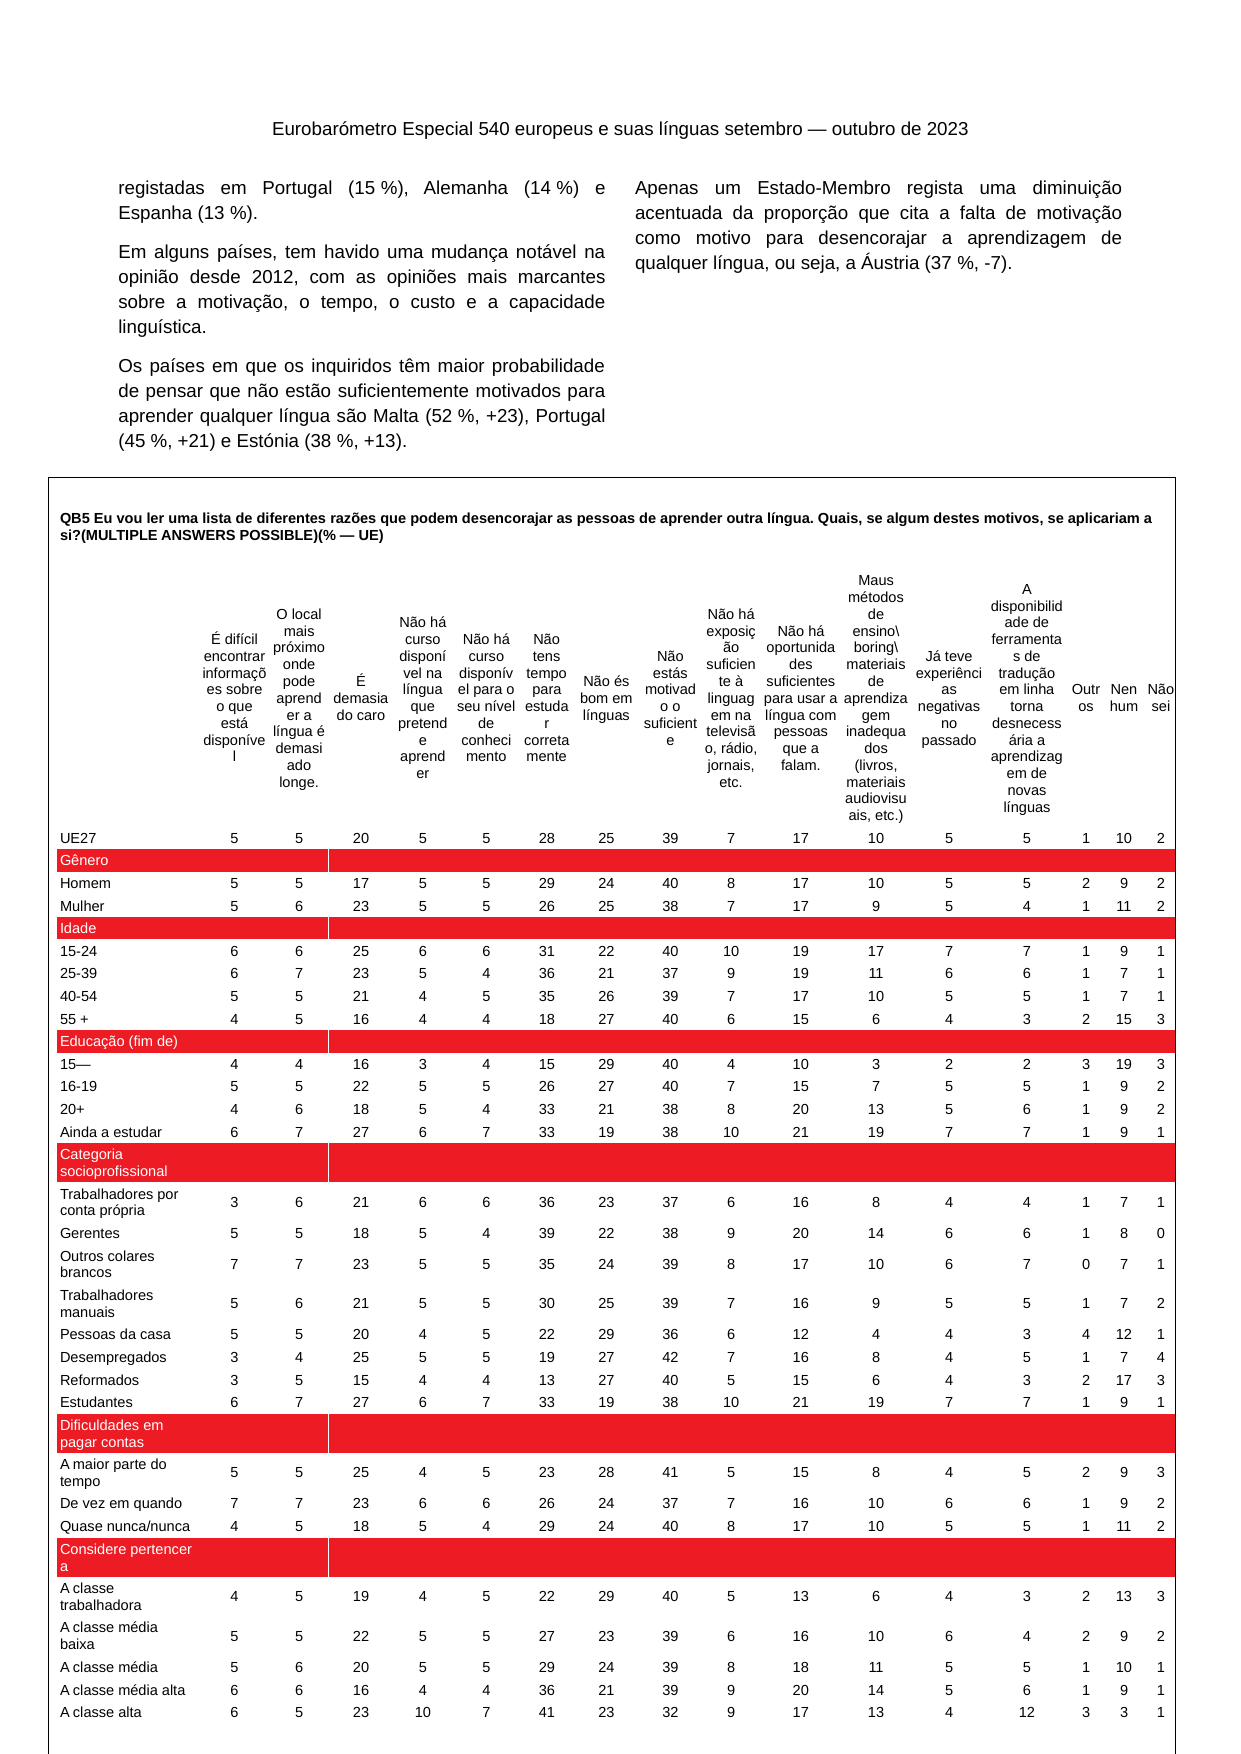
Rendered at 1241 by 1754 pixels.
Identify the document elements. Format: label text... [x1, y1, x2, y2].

table_cell 5 [269, 1323, 328, 1346]
table_cell [1066, 547, 1105, 569]
table_cell Categoria socioprofissional [57, 1143, 199, 1182]
table_cell 5 [452, 894, 520, 917]
table_cell 5 [269, 1222, 328, 1244]
table_cell 4 [199, 1577, 269, 1616]
table_cell [761, 1030, 841, 1053]
table_cell 1 [1142, 1183, 1175, 1222]
table_cell [841, 1143, 911, 1182]
table_cell 6 [987, 962, 1066, 985]
table_cell 7 [987, 1120, 1066, 1143]
table_cell 26 [573, 985, 639, 1007]
table_cell 8 [701, 1515, 761, 1537]
table_cell Já teve experiências negativas no passado [911, 569, 987, 827]
table_cell 29 [520, 1656, 573, 1678]
table_cell [1105, 1538, 1142, 1577]
table_cell 17 [761, 827, 841, 849]
table_cell 16 [329, 1678, 393, 1701]
table_cell 4 [199, 1053, 269, 1075]
table_cell 5 [199, 872, 269, 894]
table_cell [393, 1538, 452, 1577]
table_cell 17 [329, 872, 393, 894]
table_cell 9 [701, 1701, 761, 1723]
table_cell 2 [1066, 1577, 1105, 1616]
table_cell 18 [329, 1222, 393, 1244]
table_cell 26 [520, 894, 573, 917]
table_cell [520, 547, 573, 569]
table_cell 28 [573, 1453, 639, 1492]
table_cell [1142, 1414, 1175, 1453]
table_cell 19 [761, 940, 841, 962]
table_cell [520, 917, 573, 939]
table_cell 7 [701, 1492, 761, 1515]
table_cell [1142, 917, 1175, 939]
table_cell UE27 [57, 827, 199, 849]
table_cell 5 [911, 894, 987, 917]
table_cell 27 [573, 1346, 639, 1368]
table_cell 2 [1142, 872, 1175, 894]
table_cell 5 [911, 985, 987, 1007]
table_cell 3 [1142, 1453, 1175, 1492]
table_cell 10 [841, 872, 911, 894]
table_cell 5 [269, 1453, 328, 1492]
table_cell 4 [1142, 1346, 1175, 1368]
table_cell 5 [393, 1515, 452, 1537]
table_cell 2 [1066, 1368, 1105, 1391]
table_cell 39 [639, 1656, 701, 1678]
table_cell 23 [573, 1701, 639, 1723]
table_cell A classe trabalhadora [57, 1577, 199, 1616]
table_cell [701, 1143, 761, 1182]
table_cell 29 [520, 1515, 573, 1537]
table_cell 26 [520, 1075, 573, 1098]
table_cell 7 [452, 1391, 520, 1413]
table_cell 4 [393, 985, 452, 1007]
table_cell 6 [987, 1098, 1066, 1120]
table_cell 3 [1066, 1701, 1105, 1723]
table_cell 16 [761, 1284, 841, 1323]
table_cell 8 [841, 1346, 911, 1368]
table_cell 5 [269, 1008, 328, 1030]
table_cell [269, 1414, 328, 1453]
table_cell 17 [761, 894, 841, 917]
table_cell 22 [329, 1075, 393, 1098]
table_cell 40 [639, 1008, 701, 1030]
table_cell 36 [639, 1323, 701, 1346]
table_cell 40 [639, 1368, 701, 1391]
table_cell 16 [761, 1183, 841, 1222]
table_cell 40 [639, 1053, 701, 1075]
table_cell 6 [269, 1656, 328, 1678]
table_cell 6 [269, 1098, 328, 1120]
table_cell 15 [761, 1368, 841, 1391]
table_cell 9 [1105, 1492, 1142, 1515]
table_cell Dificuldades em pagar contas [57, 1414, 199, 1453]
table_cell 17 [761, 1244, 841, 1284]
table_cell [841, 849, 911, 872]
table_cell 4 [452, 1515, 520, 1537]
table_cell [1066, 1030, 1105, 1053]
table_cell 8 [701, 1656, 761, 1678]
table_cell 13 [841, 1701, 911, 1723]
table_cell 6 [199, 1701, 269, 1723]
table_cell 1 [1066, 1183, 1105, 1222]
table_cell 10 [841, 1616, 911, 1656]
table_cell [57, 547, 199, 569]
table_cell 5 [911, 1678, 987, 1701]
table_cell 8 [841, 1453, 911, 1492]
table_cell 5 [199, 1656, 269, 1678]
table_cell 4 [987, 1616, 1066, 1656]
table_cell [1142, 1030, 1175, 1053]
table_cell 4 [1066, 1323, 1105, 1346]
table_cell 4 [452, 1008, 520, 1030]
table_cell 41 [520, 1701, 573, 1723]
table_cell 15 [761, 1075, 841, 1098]
table_cell 2 [1142, 1075, 1175, 1098]
table_cell [520, 1538, 573, 1577]
table_cell 5 [452, 1244, 520, 1284]
table_cell 1 [1066, 1391, 1105, 1413]
table_cell 21 [573, 962, 639, 985]
table_cell 5 [199, 1323, 269, 1346]
table_cell 5 [269, 1577, 328, 1616]
table_cell 5 [393, 1616, 452, 1656]
table_cell 4 [452, 1098, 520, 1120]
table_cell [1105, 1030, 1142, 1053]
table_cell 33 [520, 1391, 573, 1413]
table_cell 4 [911, 1323, 987, 1346]
table_cell 7 [269, 1120, 328, 1143]
table_cell 25 [573, 894, 639, 917]
table_cell 25 [573, 827, 639, 849]
table_cell 2 [1066, 1453, 1105, 1492]
table_cell 26 [520, 1492, 573, 1515]
table_cell 5 [393, 894, 452, 917]
table_cell 12 [1105, 1323, 1142, 1346]
table_cell 5 [393, 962, 452, 985]
table_cell [393, 849, 452, 872]
table_cell 5 [452, 1577, 520, 1616]
table_cell 5 [452, 1323, 520, 1346]
table_cell 27 [573, 1075, 639, 1098]
table_cell 35 [520, 985, 573, 1007]
table_cell 1 [1142, 1656, 1175, 1678]
table_cell [329, 1030, 393, 1053]
table_cell 5 [393, 1656, 452, 1678]
table_cell 6 [987, 1222, 1066, 1244]
table_cell 23 [329, 894, 393, 917]
table_cell 3 [987, 1008, 1066, 1030]
table_cell [573, 547, 639, 569]
table_cell 5 [269, 1368, 328, 1391]
table_cell 2 [987, 1053, 1066, 1075]
table_cell [987, 547, 1066, 569]
table_cell 5 [393, 1222, 452, 1244]
table_cell 4 [987, 894, 1066, 917]
table_cell [841, 1030, 911, 1053]
table_cell 7 [1105, 1183, 1142, 1222]
table_cell [393, 547, 452, 569]
table_cell 20 [761, 1098, 841, 1120]
table_cell 10 [701, 1120, 761, 1143]
table_cell Reformados [57, 1368, 199, 1391]
table_cell A classe média alta [57, 1678, 199, 1701]
table_cell [911, 1030, 987, 1053]
table_cell Quase nunca/nunca [57, 1515, 199, 1537]
table_cell Estudantes [57, 1391, 199, 1413]
table_cell 4 [841, 1323, 911, 1346]
table_cell [329, 849, 393, 872]
table_cell 17 [1105, 1368, 1142, 1391]
table_cell 4 [269, 1346, 328, 1368]
table_cell 3 [199, 1346, 269, 1368]
table_cell 19 [573, 1391, 639, 1413]
table_cell 21 [329, 1284, 393, 1323]
table_cell 24 [573, 1656, 639, 1678]
table_cell 6 [393, 1183, 452, 1222]
table_cell 18 [329, 1098, 393, 1120]
table_cell 22 [573, 940, 639, 962]
table_cell É difícil encontrar informações sobre o que está disponível [199, 569, 269, 827]
table_cell 36 [520, 1678, 573, 1701]
table_cell 19 [1105, 1053, 1142, 1075]
table_cell 32 [639, 1701, 701, 1723]
table_cell 1 [1142, 985, 1175, 1007]
table_cell 16 [761, 1346, 841, 1368]
table_cell 5 [393, 1244, 452, 1284]
table_cell 29 [520, 872, 573, 894]
table_cell 15 [761, 1453, 841, 1492]
table_cell 3 [1066, 1053, 1105, 1075]
table_cell 7 [1105, 1244, 1142, 1284]
table_cell 6 [393, 940, 452, 962]
table_cell Não há curso disponível para o seu nível de conhecimento [452, 569, 520, 827]
table_cell 10 [1105, 1656, 1142, 1678]
table_cell 4 [393, 1008, 452, 1030]
table_cell 6 [701, 1323, 761, 1346]
table_cell 5 [452, 872, 520, 894]
table_cell 5 [987, 1075, 1066, 1098]
table_cell Ainda a estudar [57, 1120, 199, 1143]
table_cell 9 [1105, 1098, 1142, 1120]
table_cell A disponibilidade de ferramentas de tradução em linha torna desnecessária a aprendizagem de novas línguas [987, 569, 1066, 827]
table_cell 1 [1066, 1492, 1105, 1515]
table_cell 5 [701, 1453, 761, 1492]
table_cell Considere pertencer a [57, 1538, 199, 1577]
table_cell [329, 917, 393, 939]
table_cell 17 [761, 1515, 841, 1537]
table_cell 23 [329, 1492, 393, 1515]
table_cell 6 [269, 1183, 328, 1222]
table_cell 6 [199, 1391, 269, 1413]
table_cell 21 [573, 1098, 639, 1120]
table_cell 4 [701, 1053, 761, 1075]
table_cell Educação (fim de) [57, 1030, 199, 1053]
table_cell 15 [329, 1368, 393, 1391]
table_cell [452, 917, 520, 939]
table_cell 6 [393, 1120, 452, 1143]
table_cell 5 [701, 1368, 761, 1391]
table_cell Não há curso disponível na língua que pretende aprender [393, 569, 452, 827]
table_cell [573, 849, 639, 872]
table_cell 6 [987, 1678, 1066, 1701]
table_cell 1 [1066, 1120, 1105, 1143]
table_cell 4 [452, 1368, 520, 1391]
table_cell [639, 1143, 701, 1182]
table_cell 5 [269, 827, 328, 849]
table_cell 38 [639, 1222, 701, 1244]
table_cell [701, 849, 761, 872]
table_cell 1 [1066, 1098, 1105, 1120]
table_cell 5 [987, 1284, 1066, 1323]
table_cell 5 [987, 985, 1066, 1007]
table_cell 5 [199, 1284, 269, 1323]
table_cell Nenhum [1105, 569, 1142, 827]
table_cell 39 [639, 827, 701, 849]
table_cell 20 [329, 1323, 393, 1346]
table_cell 10 [841, 1515, 911, 1537]
table_cell A classe alta [57, 1701, 199, 1723]
table_cell 5 [452, 1346, 520, 1368]
table_cell 5 [987, 872, 1066, 894]
table_cell [199, 917, 269, 939]
table_cell 7 [987, 1244, 1066, 1284]
table_cell 1 [1142, 1701, 1175, 1723]
table_cell 4 [199, 1515, 269, 1537]
table_cell 29 [573, 1053, 639, 1075]
table_cell 6 [911, 1222, 987, 1244]
table_cell 15 [761, 1008, 841, 1030]
table_cell 3 [987, 1323, 1066, 1346]
table_cell [639, 547, 701, 569]
table_cell 13 [1105, 1577, 1142, 1616]
table_cell 6 [199, 962, 269, 985]
table_cell 15 [520, 1053, 573, 1075]
table_cell 5 [911, 1284, 987, 1323]
table_cell [987, 1414, 1066, 1453]
table_cell 27 [520, 1616, 573, 1656]
table_cell 13 [520, 1368, 573, 1391]
table_cell 7 [452, 1701, 520, 1723]
table_cell [1142, 1538, 1175, 1577]
table_cell [911, 917, 987, 939]
table_cell 5 [269, 1075, 328, 1098]
table_cell [1105, 1414, 1142, 1453]
table_cell 3 [1105, 1701, 1142, 1723]
table_cell A classe média baixa [57, 1616, 199, 1656]
table_cell 40 [639, 940, 701, 962]
table_cell 18 [329, 1515, 393, 1537]
table_cell [701, 1414, 761, 1453]
table_cell [841, 917, 911, 939]
table_cell 5 [452, 1616, 520, 1656]
table_cell 2 [1066, 1616, 1105, 1656]
table_cell 40 [639, 1075, 701, 1098]
table_cell 4 [911, 1368, 987, 1391]
table_cell 2 [1142, 827, 1175, 849]
table_cell 5 [393, 827, 452, 849]
table_cell 5 [199, 1616, 269, 1656]
table_cell 23 [329, 962, 393, 985]
table_cell 7 [269, 1391, 328, 1413]
table_cell 29 [573, 1577, 639, 1616]
table_cell 1 [1066, 1515, 1105, 1537]
table_cell 5 [199, 1453, 269, 1492]
table_cell 0 [1142, 1222, 1175, 1244]
table_cell 5 [987, 1346, 1066, 1368]
table_cell 2 [1142, 1616, 1175, 1656]
table_cell 5 [452, 1453, 520, 1492]
table_cell 9 [1105, 1120, 1142, 1143]
table_cell 9 [841, 1284, 911, 1323]
table_cell 38 [639, 894, 701, 917]
table_cell 23 [573, 1616, 639, 1656]
table_cell 6 [393, 1391, 452, 1413]
table_cell Não há oportunidades suficientes para usar a língua com pessoas que a falam. [761, 569, 841, 827]
table_cell 5 [452, 1656, 520, 1678]
table_cell [329, 547, 393, 569]
table_cell 25 [329, 1346, 393, 1368]
table_cell 6 [701, 1183, 761, 1222]
table_cell 3 [987, 1577, 1066, 1616]
table_cell 2 [1142, 1284, 1175, 1323]
table_cell 3 [199, 1183, 269, 1222]
table_cell 5 [393, 1284, 452, 1323]
table_cell 7 [269, 962, 328, 985]
table_cell 5 [452, 827, 520, 849]
table_cell 38 [639, 1120, 701, 1143]
table_cell 5 [987, 1453, 1066, 1492]
table_cell [199, 547, 269, 569]
table_cell 11 [1105, 1515, 1142, 1537]
table_cell 1 [1142, 1244, 1175, 1284]
table_cell 9 [1105, 872, 1142, 894]
table_cell 9 [1105, 1391, 1142, 1413]
table_cell 42 [639, 1346, 701, 1368]
table_cell [269, 849, 328, 872]
table_cell [911, 547, 987, 569]
table_cell 4 [911, 1453, 987, 1492]
table_cell 7 [1105, 1346, 1142, 1368]
table_cell 7 [199, 1244, 269, 1284]
table_cell [1066, 1538, 1105, 1577]
table_cell 1 [1066, 1075, 1105, 1098]
table_cell 5 [452, 985, 520, 1007]
table_cell 19 [761, 962, 841, 985]
text registadas em Portugal (15 %), Alemanha (14 %) e Espanha (13 %). [118, 177, 605, 223]
table_cell 39 [639, 1678, 701, 1701]
table_cell Mulher [57, 894, 199, 917]
table_cell 3 [987, 1368, 1066, 1391]
table_cell 6 [911, 1616, 987, 1656]
table_cell [1142, 1143, 1175, 1182]
table_cell Outros [1066, 569, 1105, 827]
table_cell 24 [573, 1244, 639, 1284]
table_cell [573, 1538, 639, 1577]
table_cell [269, 1030, 328, 1053]
table_cell 7 [987, 940, 1066, 962]
table_cell 13 [841, 1098, 911, 1120]
table_cell 20 [329, 1656, 393, 1678]
table_cell [987, 1030, 1066, 1053]
table_cell [911, 849, 987, 872]
table_cell [639, 917, 701, 939]
table_cell 1 [1066, 940, 1105, 962]
table_cell 6 [701, 1616, 761, 1656]
table_cell 2 [1142, 894, 1175, 917]
table_cell 8 [1105, 1222, 1142, 1244]
table_cell 7 [911, 1391, 987, 1413]
table_cell 16 [761, 1616, 841, 1656]
table_cell 5 [911, 1515, 987, 1537]
table_cell 31 [520, 940, 573, 962]
table_cell 21 [761, 1120, 841, 1143]
table_cell De vez em quando [57, 1492, 199, 1515]
table_cell [1105, 547, 1142, 569]
table_cell 5 [393, 1346, 452, 1368]
table_cell 8 [841, 1183, 911, 1222]
table_cell 1 [1142, 1120, 1175, 1143]
table_cell [199, 1538, 269, 1577]
table_cell 9 [701, 1678, 761, 1701]
table_cell 10 [841, 985, 911, 1007]
table_cell 3 [1142, 1368, 1175, 1391]
table_cell [452, 1143, 520, 1182]
table_cell [987, 1538, 1066, 1577]
table_cell 4 [269, 1053, 328, 1075]
table_cell 37 [639, 1492, 701, 1515]
table_cell 4 [393, 1577, 452, 1616]
table_cell 9 [1105, 1678, 1142, 1701]
table_cell 55 + [57, 1008, 199, 1030]
table_cell 16-19 [57, 1075, 199, 1098]
table_cell 9 [701, 962, 761, 985]
table_cell [452, 1414, 520, 1453]
table_cell [1105, 917, 1142, 939]
table_cell 22 [520, 1323, 573, 1346]
table_cell 39 [639, 985, 701, 1007]
table_cell [761, 849, 841, 872]
table_cell 5 [987, 827, 1066, 849]
table_cell 5 [452, 1075, 520, 1098]
table_cell [639, 849, 701, 872]
table_cell 41 [639, 1453, 701, 1492]
table_cell [269, 1143, 328, 1182]
table_cell [199, 1414, 269, 1453]
table_cell 2 [1066, 872, 1105, 894]
table_cell 2 [1142, 1515, 1175, 1537]
table_cell [57, 569, 199, 827]
table_cell 7 [269, 1492, 328, 1515]
table_cell 35 [520, 1244, 573, 1284]
table_cell 24 [573, 872, 639, 894]
table_cell 40 [639, 1577, 701, 1616]
table_cell 4 [199, 1098, 269, 1120]
table_cell 6 [199, 1120, 269, 1143]
table_cell 1 [1142, 962, 1175, 985]
table_cell 39 [639, 1244, 701, 1284]
table_cell 19 [841, 1120, 911, 1143]
table_cell 21 [573, 1678, 639, 1701]
table_cell 3 [393, 1053, 452, 1075]
table_cell 8 [701, 1098, 761, 1120]
table_cell 5 [393, 872, 452, 894]
table_cell 5 [269, 1616, 328, 1656]
table_cell 36 [520, 962, 573, 985]
table_cell [761, 917, 841, 939]
table_cell 33 [520, 1120, 573, 1143]
table_cell 14 [841, 1222, 911, 1244]
table_cell 12 [761, 1323, 841, 1346]
table_cell 4 [393, 1453, 452, 1492]
table_cell [841, 547, 911, 569]
table_cell 5 [269, 1701, 328, 1723]
table_cell 1 [1066, 1346, 1105, 1368]
table_cell 5 [269, 1515, 328, 1537]
table_cell 5 [269, 985, 328, 1007]
table_cell Maus métodos de ensino\boring\materiais de aprendizagem inadequados (livros, materiais audiovisuais, etc.) [841, 569, 911, 827]
table_cell 2 [1142, 1492, 1175, 1515]
table_cell [520, 1414, 573, 1453]
table_cell 7 [452, 1120, 520, 1143]
table_cell 10 [841, 1492, 911, 1515]
table_cell 1 [1066, 962, 1105, 985]
table_cell [761, 1538, 841, 1577]
table_cell [329, 1414, 393, 1453]
table_cell 6 [452, 1183, 520, 1222]
table_cell 6 [841, 1577, 911, 1616]
table_cell [329, 1143, 393, 1182]
table_cell 6 [199, 1678, 269, 1701]
table_cell 4 [911, 1346, 987, 1368]
table_cell 10 [761, 1053, 841, 1075]
table_cell 5 [911, 1098, 987, 1120]
table_cell [393, 1143, 452, 1182]
table_cell [199, 849, 269, 872]
table_cell [987, 849, 1066, 872]
text Apenas um Estado-Membro regista uma diminuição acentuada da proporção que cita a falta de motivação como motivo para desencorajar a aprendizagem de qualquer língua, ou seja, a Áustria (37 %, -7). [635, 177, 1122, 273]
table_cell [701, 917, 761, 939]
table_cell A maior parte do tempo [57, 1453, 199, 1492]
table_cell 22 [329, 1616, 393, 1656]
table_cell 4 [911, 1008, 987, 1030]
table_cell 20 [329, 827, 393, 849]
table_cell 23 [573, 1183, 639, 1222]
table_cell 40 [639, 1515, 701, 1537]
table_cell 7 [1105, 1284, 1142, 1323]
table_cell 16 [329, 1008, 393, 1030]
table_cell 40-54 [57, 985, 199, 1007]
table_cell 6 [841, 1368, 911, 1391]
table_cell [1142, 849, 1175, 872]
table_cell 1 [1066, 1222, 1105, 1244]
table_cell [573, 1030, 639, 1053]
table_cell 18 [761, 1656, 841, 1678]
table_cell [393, 1414, 452, 1453]
table_cell É demasiado caro [329, 569, 393, 827]
table_cell Não tens tempo para estudar corretamente [520, 569, 573, 827]
table_cell 9 [701, 1222, 761, 1244]
table_cell 1 [1066, 1678, 1105, 1701]
table_cell 4 [452, 1053, 520, 1075]
table_cell [639, 1538, 701, 1577]
table_cell 6 [269, 894, 328, 917]
table_cell 5 [911, 1656, 987, 1678]
table_cell [393, 1030, 452, 1053]
table_cell 33 [520, 1098, 573, 1120]
table_cell 7 [701, 1075, 761, 1098]
table_cell 7 [701, 1284, 761, 1323]
table_cell 4 [911, 1577, 987, 1616]
table_cell 2 [1142, 1098, 1175, 1120]
table_cell 9 [1105, 1453, 1142, 1492]
table_cell [761, 1414, 841, 1453]
table_cell 8 [701, 1244, 761, 1284]
table_cell 38 [639, 1391, 701, 1413]
table_cell 10 [701, 940, 761, 962]
table_cell 11 [841, 962, 911, 985]
table_cell [1105, 1143, 1142, 1182]
table_cell 6 [452, 940, 520, 962]
table_cell 16 [329, 1053, 393, 1075]
table_cell 5 [199, 985, 269, 1007]
table_cell [987, 1143, 1066, 1182]
table_cell 5 [911, 827, 987, 849]
table_cell [1066, 849, 1105, 872]
table_cell 22 [520, 1577, 573, 1616]
table_cell 10 [393, 1701, 452, 1723]
table_cell 5 [987, 1656, 1066, 1678]
table_cell Gênero [57, 849, 199, 872]
table_cell 24 [573, 1515, 639, 1537]
table_cell 14 [841, 1678, 911, 1701]
table_cell 9 [841, 894, 911, 917]
table_cell 5 [199, 1222, 269, 1244]
table_cell 10 [1105, 827, 1142, 849]
table_cell 4 [911, 1701, 987, 1723]
table_cell 17 [761, 1701, 841, 1723]
table_cell 4 [393, 1368, 452, 1391]
table_cell 9 [1105, 940, 1142, 962]
table_cell 3 [1142, 1008, 1175, 1030]
table_cell [573, 1143, 639, 1182]
table_cell [911, 1143, 987, 1182]
table_cell 39 [639, 1284, 701, 1323]
table_cell [199, 1143, 269, 1182]
table_cell Pessoas da casa [57, 1323, 199, 1346]
table_cell 3 [841, 1053, 911, 1075]
table_cell 19 [573, 1120, 639, 1143]
table_cell 15-24 [57, 940, 199, 962]
table_cell 1 [1066, 894, 1105, 917]
table_cell Trabalhadores por conta própria [57, 1183, 199, 1222]
table_cell 9 [1105, 1075, 1142, 1098]
table_cell [520, 1030, 573, 1053]
table_cell Não sei [1142, 569, 1175, 827]
text Os países em que os inquiridos têm maior probabilidade de pensar que não estão suficientemente motivados para aprender qualquer língua são Malta (52 %, +23), Portugal (45 %, +21) e Estónia (38 %, +13). [118, 355, 605, 451]
table_cell [329, 1538, 393, 1577]
table_cell [573, 1414, 639, 1453]
table_cell 12 [987, 1701, 1066, 1723]
table_cell 5 [199, 894, 269, 917]
table_cell [1066, 917, 1105, 939]
table_cell 0 [1066, 1244, 1105, 1284]
table_cell 3 [1142, 1577, 1175, 1616]
table_cell 25 [329, 940, 393, 962]
table_cell [911, 1414, 987, 1453]
table_cell 20+ [57, 1098, 199, 1120]
table_cell Trabalhadores manuais [57, 1284, 199, 1323]
table_cell 11 [841, 1656, 911, 1678]
table_cell 17 [841, 940, 911, 962]
table_cell 4 [452, 1222, 520, 1244]
table_cell 22 [573, 1222, 639, 1244]
table_cell [452, 1538, 520, 1577]
table_cell 6 [911, 962, 987, 985]
table_cell 6 [911, 1244, 987, 1284]
table_cell Idade [57, 917, 199, 939]
table_cell 23 [520, 1453, 573, 1492]
table_cell 4 [393, 1678, 452, 1701]
table_cell [761, 1143, 841, 1182]
table_cell 20 [761, 1678, 841, 1701]
table_cell 16 [761, 1492, 841, 1515]
table_cell 5 [199, 1075, 269, 1098]
table_cell 23 [329, 1244, 393, 1284]
table_cell [987, 917, 1066, 939]
table_cell 4 [987, 1183, 1066, 1222]
table_cell [1066, 1414, 1105, 1453]
table_cell [269, 917, 328, 939]
table_cell 23 [329, 1701, 393, 1723]
table_header QB5 Eu vou ler uma lista de diferentes razões que podem desencorajar as pessoas de aprender outra língua. Quais, se algum destes motivos, se aplicariam a si?(MULTIPLE ANSWERS POSSIBLE)(% — UE) [57, 507, 1175, 547]
table_cell 18 [520, 1008, 573, 1030]
table_cell 30 [520, 1284, 573, 1323]
table_cell 4 [452, 962, 520, 985]
table_cell 4 [199, 1008, 269, 1030]
table_cell 27 [329, 1120, 393, 1143]
table_cell 6 [452, 1492, 520, 1515]
table_cell 1 [1066, 827, 1105, 849]
table_cell 2 [1066, 1008, 1105, 1030]
table_cell 6 [701, 1008, 761, 1030]
table_cell 1 [1142, 1678, 1175, 1701]
table_cell [841, 1538, 911, 1577]
table_cell 1 [1142, 940, 1175, 962]
table_cell [1066, 1143, 1105, 1182]
table_cell [911, 1538, 987, 1577]
table_cell 27 [573, 1368, 639, 1391]
table_cell 25-39 [57, 962, 199, 985]
table_cell 21 [329, 985, 393, 1007]
table_cell 7 [1105, 985, 1142, 1007]
table_cell 10 [841, 827, 911, 849]
table_cell 37 [639, 1183, 701, 1222]
table_cell 7 [841, 1075, 911, 1098]
table_cell 5 [987, 1515, 1066, 1537]
table_cell [1105, 849, 1142, 872]
table_cell Desempregados [57, 1346, 199, 1368]
table_cell [701, 547, 761, 569]
table_cell A classe média [57, 1656, 199, 1678]
table_cell Não és bom em línguas [573, 569, 639, 827]
table_cell 8 [701, 872, 761, 894]
table_cell 6 [393, 1492, 452, 1515]
table_cell 6 [269, 940, 328, 962]
table_cell 36 [520, 1183, 573, 1222]
table_cell [199, 1030, 269, 1053]
table_cell 17 [761, 985, 841, 1007]
table_cell [269, 547, 328, 569]
table_cell 1 [1142, 1323, 1175, 1346]
table_cell 15— [57, 1053, 199, 1075]
table_cell 25 [329, 1453, 393, 1492]
table_cell 5 [911, 1075, 987, 1098]
table_cell [639, 1414, 701, 1453]
table_cell 38 [639, 1098, 701, 1120]
table_cell 19 [329, 1577, 393, 1616]
table_cell 7 [701, 827, 761, 849]
table_cell Outros colares brancos [57, 1244, 199, 1284]
table_cell 4 [452, 1678, 520, 1701]
table_cell 7 [911, 940, 987, 962]
table_cell 39 [639, 1616, 701, 1656]
table_cell 19 [841, 1391, 911, 1413]
table_cell [452, 849, 520, 872]
table_cell [393, 917, 452, 939]
table_cell 24 [573, 1492, 639, 1515]
table_cell 19 [520, 1346, 573, 1368]
table_cell 13 [761, 1577, 841, 1616]
table_cell 6 [987, 1492, 1066, 1515]
table_cell 1 [1142, 1391, 1175, 1413]
table_cell 29 [573, 1323, 639, 1346]
table_cell [573, 917, 639, 939]
table_cell 6 [269, 1678, 328, 1701]
table_cell 4 [911, 1183, 987, 1222]
table_cell [841, 1414, 911, 1453]
table_cell 5 [911, 872, 987, 894]
table_cell [1142, 547, 1175, 569]
table_cell 3 [199, 1368, 269, 1391]
table_cell 1 [1066, 1284, 1105, 1323]
table_cell 7 [701, 1346, 761, 1368]
table_cell 6 [911, 1492, 987, 1515]
table_cell 10 [841, 1244, 911, 1284]
table_cell 7 [701, 985, 761, 1007]
text Em alguns países, tem havido uma mudança notável na opinião desde 2012, com as opiniões mais marcantes sobre a motivação, o tempo, o custo e a capacidade linguística. [118, 241, 605, 337]
table_cell Não estás motivado o suficiente [639, 569, 701, 827]
table_cell 4 [393, 1323, 452, 1346]
table_cell 21 [761, 1391, 841, 1413]
table_cell 5 [393, 1098, 452, 1120]
table_cell 15 [1105, 1008, 1142, 1030]
table_cell [701, 1030, 761, 1053]
table_cell 17 [761, 872, 841, 894]
table_cell [701, 1538, 761, 1577]
table_cell [761, 547, 841, 569]
table_cell 6 [841, 1008, 911, 1030]
table_cell 28 [520, 827, 573, 849]
table_cell 6 [269, 1284, 328, 1323]
table_cell O local mais próximo onde pode aprender a língua é demasiado longe. [269, 569, 328, 827]
table_cell [520, 849, 573, 872]
table_cell 5 [393, 1075, 452, 1098]
table_cell 5 [452, 1284, 520, 1323]
table_cell 27 [329, 1391, 393, 1413]
table_cell [520, 1143, 573, 1182]
table_cell Não há exposição suficiente à linguagem na televisão, rádio, jornais, etc. [701, 569, 761, 827]
table_cell 6 [199, 940, 269, 962]
table_cell 5 [269, 872, 328, 894]
table_cell 5 [199, 827, 269, 849]
table_cell 1 [1066, 1656, 1105, 1678]
table_cell [639, 1030, 701, 1053]
table_cell 7 [269, 1244, 328, 1284]
table_cell 5 [701, 1577, 761, 1616]
table_cell 39 [520, 1222, 573, 1244]
table_cell 27 [573, 1008, 639, 1030]
table_cell 2 [911, 1053, 987, 1075]
table_cell Gerentes [57, 1222, 199, 1244]
table_cell [269, 1538, 328, 1577]
table_cell 21 [329, 1183, 393, 1222]
table_cell 7 [987, 1391, 1066, 1413]
table_cell 37 [639, 962, 701, 985]
table_cell 7 [1105, 962, 1142, 985]
table_cell 7 [199, 1492, 269, 1515]
table_cell 20 [761, 1222, 841, 1244]
table_cell 7 [701, 894, 761, 917]
table_cell [452, 547, 520, 569]
table_cell 7 [911, 1120, 987, 1143]
table_cell [452, 1030, 520, 1053]
table_cell 11 [1105, 894, 1142, 917]
table_cell 10 [701, 1391, 761, 1413]
table_cell 25 [573, 1284, 639, 1323]
table_cell Homem [57, 872, 199, 894]
table_cell 9 [1105, 1616, 1142, 1656]
table_cell 40 [639, 872, 701, 894]
table_cell 3 [1142, 1053, 1175, 1075]
table_cell 1 [1066, 985, 1105, 1007]
